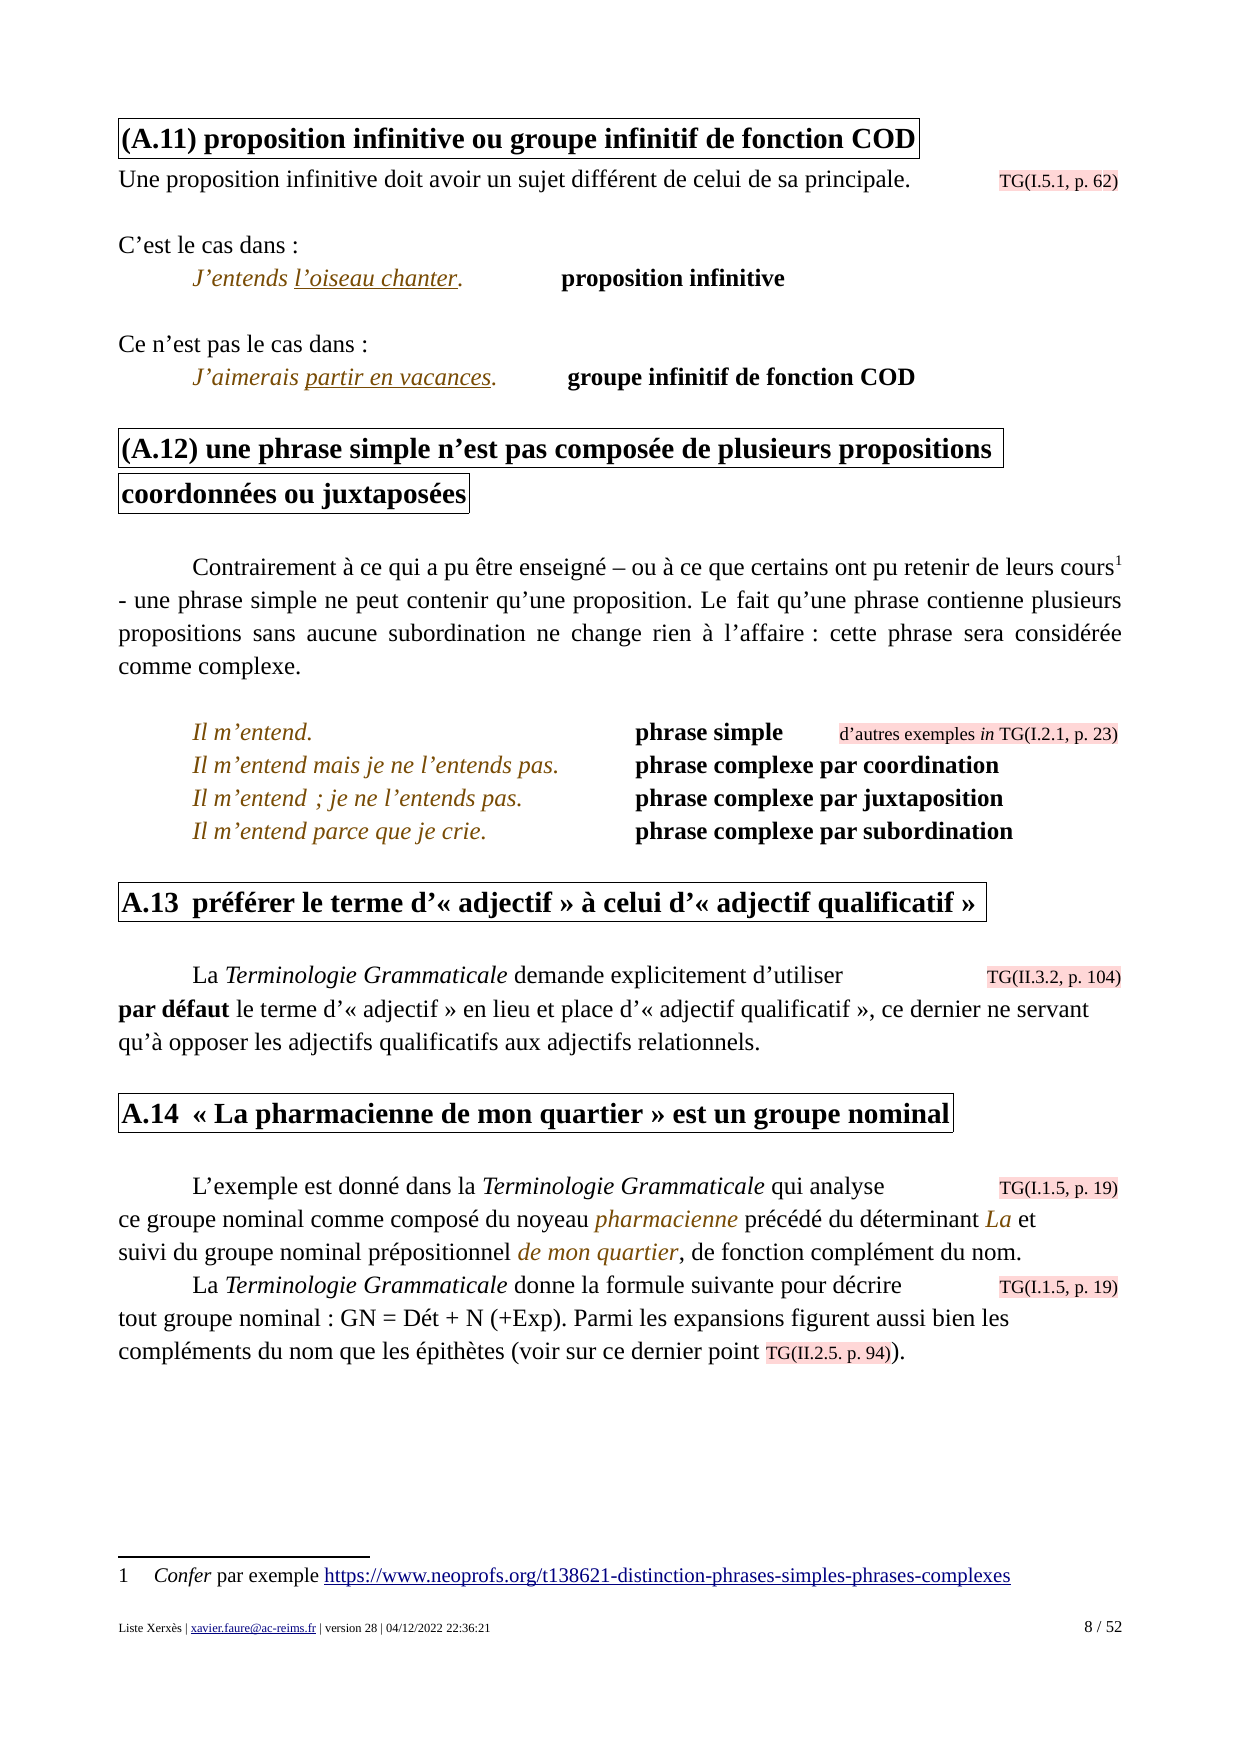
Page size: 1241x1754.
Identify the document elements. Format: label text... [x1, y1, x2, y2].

text [920, 118, 1122, 158]
text Il m’entend. phrase simple d’autres exemples in TG(I.2.1, p. 23) [118, 717, 1122, 746]
text Il m’entend ; je ne l’entends pas. phrase complexe par juxtaposition [118, 783, 1122, 812]
text Il m’entend mais je ne l’entends pas. phrase complexe par coordination [118, 750, 1122, 779]
text A.14 « La pharmacienne de mon quartier » est un groupe nominal [119, 1094, 953, 1132]
text La Terminologie Grammaticale donne la formule suivante pour décrire TG(I.1.5, p. 19) [118, 1270, 1122, 1299]
text J’aimerais partir en vacances. groupe infinitif de fonction COD [118, 362, 1122, 391]
text par défaut le terme d’« adjectif » en lieu et place d’« adjectif qualificatif », ce dernier ne servant qu’à opposer les adjectifs qualificatifs aux adjectifs relationnels. [118, 994, 1122, 1055]
text (A.11) proposition infinitive ou groupe infinitif de fonction COD [119, 119, 919, 158]
text Confer par exemple https://www.neoprofs.org/t138621-distinction-phrases-simples-phrases-complexes [118, 1563, 1122, 1587]
text [987, 882, 1122, 922]
text Ce n’est pas le cas dans : [118, 329, 1122, 357]
text ce groupe nominal comme composé du noyeau pharmacienne précédé du déterminant La et [118, 1204, 1122, 1233]
text (A.12) une phrase simple n’est pas composée de plusieurs propositions coordonnées ou juxtaposées [118, 428, 1122, 513]
text suivi du groupe nominal prépositionnel de mon quartier, de fonction complément du nom. [118, 1237, 1122, 1266]
text C’est le cas dans : [118, 230, 1122, 258]
text Contrairement à ce qui a pu être enseigné – ou à ce que certains ont pu retenir de leurs cours - une phrase simple ne peut contenir qu’une proposition. Le fait qu’une phrase contienne plusieurs propositions sans aucune subordination ne change rien à l’affaire : cette phrase sera considérée comme complexe. [118, 552, 1122, 680]
text Il m’entend parce que je crie. phrase complexe par subordination [118, 816, 1122, 845]
text J’entends l’oiseau chanter. proposition infinitive [118, 263, 1122, 291]
text Une proposition infinitive doit avoir un sujet différent de celui de sa principale. TG(I.5.1, p. 62) [118, 164, 1122, 192]
text [954, 1093, 1122, 1132]
text tout groupe nominal : GN = Dét + N (+Exp). Parmi les expansions figurent aussi bien les compléments du nom que les épithètes (voir sur ce dernier point TG(II.2.5. p. 94)). [118, 1303, 1122, 1365]
text L’exemple est donné dans la Terminologie Grammaticale qui analyse TG(I.1.5, p. 19) [118, 1171, 1122, 1200]
text A.13 préférer le terme d’« adjectif » à celui d’« adjectif qualificatif » [119, 883, 986, 921]
text La Terminologie Grammaticale demande explicitement d’utiliser TG(II.3.2, p. 104) [118, 961, 1122, 989]
